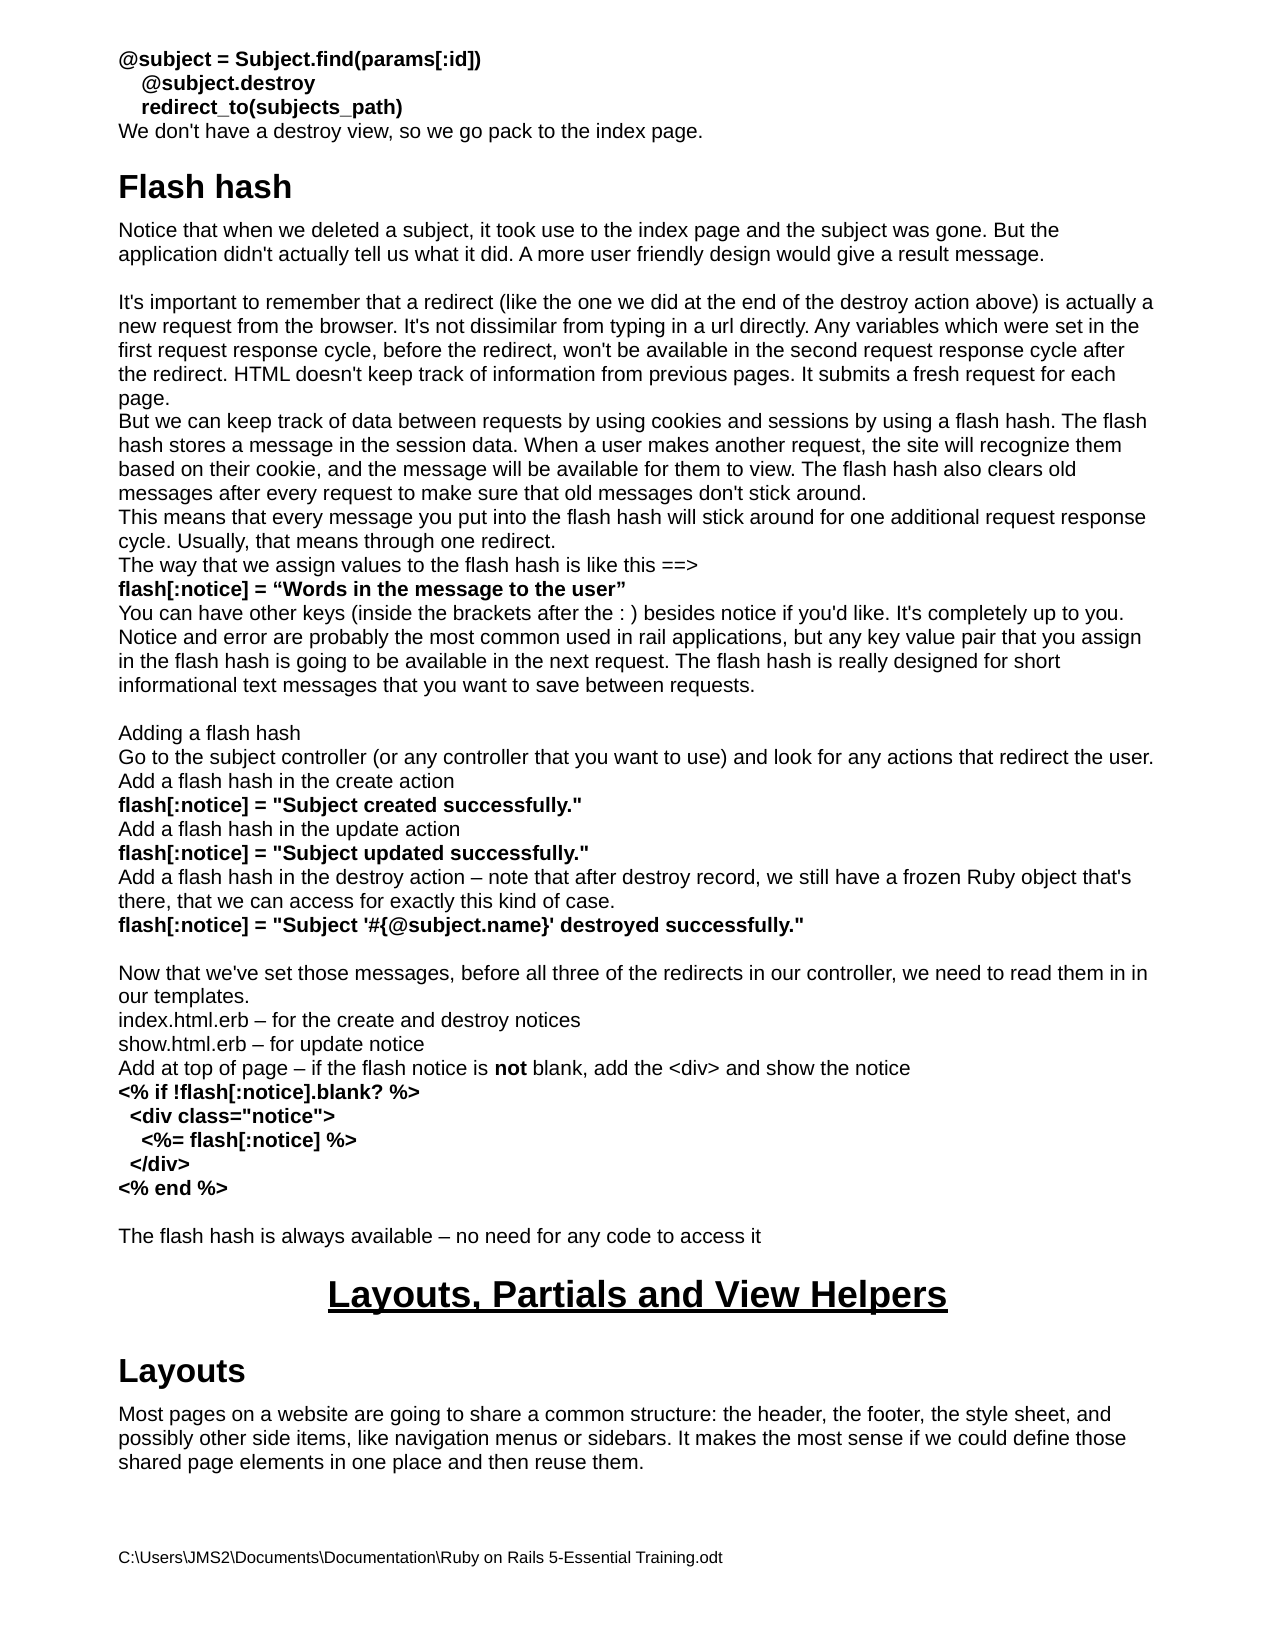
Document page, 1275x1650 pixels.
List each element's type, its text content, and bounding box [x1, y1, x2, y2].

text Most pages on a website are going to share a common structure: the header, the footer, the style sheet, and possibly other side items, like navigation menus or sidebars. It makes the most sense if we could define those shared page elements in one place and then reuse them. [118, 1402, 1157, 1474]
text The flash hash is always available – no need for any code to access it [118, 1224, 1157, 1248]
text Add a flash hash in the destroy action – note that after destroy record, we still have a frozen Ruby object that's there, that we can access for exactly this kind of case. [118, 864, 1157, 912]
text Add a flash hash in the create action [118, 769, 1157, 793]
text But we can keep track of data between requests by using cookies and sessions by using a flash hash. The flash hash stores a message in the session data. When a user makes another request, the site will recognize them based on their cookie, and the message will be available for them to view. The flash hash also clears old messages after every request to make sure that old messages don't stick around. [118, 409, 1157, 505]
subtitle flash[:notice] = “Words in the message to the user” [118, 577, 1157, 601]
text show.html.erb – for update notice [118, 1032, 1157, 1056]
subtitle flash[:notice] = "Subject created successfully." [118, 793, 1157, 817]
subtitle Layouts, Partials and View Helpers [118, 1272, 1157, 1315]
subtitle flash[:notice] = "Subject '#{@subject.name}' destroyed successfully." [118, 912, 1157, 936]
text The way that we assign values to the flash hash is like this ==> [118, 553, 1157, 577]
text Add a flash hash in the update action [118, 817, 1157, 841]
subtitle Flash hash [118, 167, 1157, 205]
text It's important to remember that a redirect (like the one we did at the end of the destroy action above) is actually a new request from the browser. It's not dissimilar from typing in a url directly. Any variables which were set in the first request response cycle, before the redirect, won't be available in the second request response cycle after the redirect. HTML doesn't keep track of information from previous pages. It submits a fresh request for each page. [118, 289, 1157, 409]
subtitle @subject = Subject.find(params[:id]) @subject.destroy redirect_to(subjects_path) [118, 47, 1157, 119]
text We don't have a destroy view, so we go pack to the index page. [118, 119, 1157, 143]
text Notice that when we deleted a subject, it took use to the index page and the subject was gone. But the application didn't actually tell us what it did. A more user friendly design would give a result message. [118, 218, 1157, 266]
subtitle Layouts [118, 1351, 1157, 1390]
text Add at top of page – if the flash notice is not blank, add the <div> and show the notice [118, 1056, 1157, 1080]
text This means that every message you put into the flash hash will stick around for one additional request response cycle. Usually, that means through one redirect. [118, 505, 1157, 553]
subtitle flash[:notice] = "Subject updated successfully." [118, 841, 1157, 864]
text Go to the subject controller (or any controller that you want to use) and look for any actions that redirect the user. [118, 745, 1157, 769]
text Adding a flash hash [118, 721, 1157, 745]
text Now that we've set those messages, before all three of the redirects in our controller, we need to read them in in our templates. [118, 960, 1157, 1008]
subtitle <% if !flash[:notice].blank? %> <div class="notice"> <%= flash[:notice] %> </div> <% end %> [118, 1080, 1157, 1200]
text index.html.erb – for the create and destroy notices [118, 1008, 1157, 1032]
text You can have other keys (inside the brackets after the : ) besides notice if you'd like. It's completely up to you. Notice and error are probably the most common used in rail applications, but any key value pair that you assign in the flash hash is going to be available in the next request. The flash hash is really designed for short informational text messages that you want to save between requests. [118, 601, 1157, 697]
